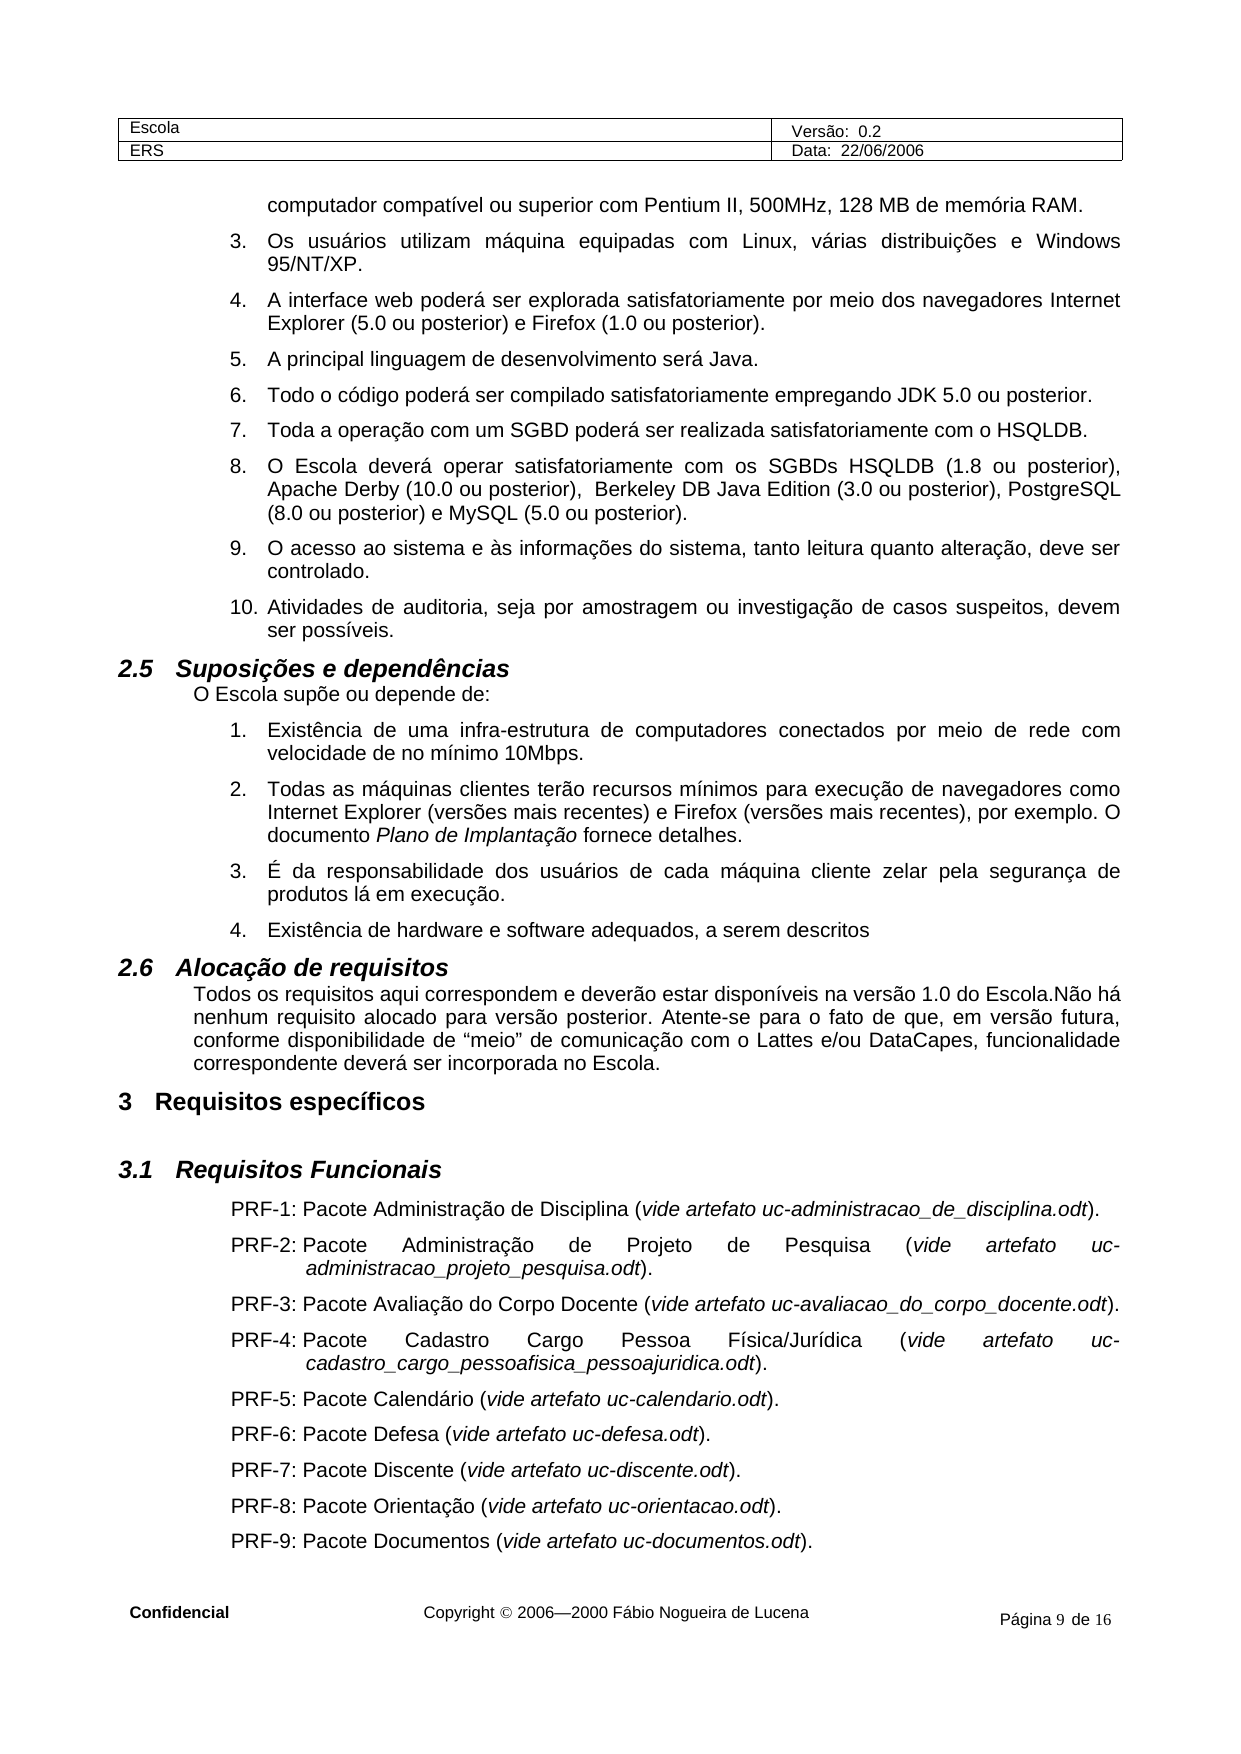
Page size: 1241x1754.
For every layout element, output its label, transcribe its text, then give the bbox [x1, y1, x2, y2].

list Pacote Documentos (vide artefato uc-documentos.odt). [231, 1530, 1122, 1553]
subtitle Requisitos Funcionais [118, 1156, 1122, 1184]
text Todos os requisitos aqui correspondem e deverão estar disponíveis na versão 1.0 do Escola.Não há nenhum requisito alocado para versão posterior. Atente-se para o fato de que, em versão futura, conforme disponibilidade de “meio” de comunicação com o Lattes e/ou DataCapes, funcionalidade correspondente deverá ser incorporada no Escola. [193, 982, 1122, 1075]
list Pacote Administração de Projeto de Pesquisa (vide artefato uc-administracao_projeto_pesquisa.odt). [231, 1233, 1122, 1280]
subtitle Alocação de requisitos [118, 954, 1122, 982]
list Pacote Defesa (vide artefato uc-defesa.odt). [231, 1423, 1122, 1446]
subtitle Requisitos específicos [118, 1088, 1122, 1116]
list O acesso ao sistema e às informações do sistema, tanto leitura quanto alteração, deve ser controlado. [229, 537, 1122, 583]
list Existência de hardware e software adequados, a serem descritos [229, 918, 1122, 942]
list Todas as máquinas clientes terão recursos mínimos para execução de navegadores como Internet Explorer (versões mais recentes) e Firefox (versões mais recentes), por exemplo. O documento Plano de Implantação fornece detalhes. [229, 777, 1122, 847]
list Toda a operação com um SGBD poderá ser realizada satisfatoriamente com o HSQLDB. [229, 419, 1122, 442]
list É da responsabilidade dos usuários de cada máquina cliente zelar pela segurança de produtos lá em execução. [229, 859, 1122, 906]
list Pacote Discente (vide artefato uc-discente.odt). [231, 1459, 1122, 1482]
text O Escola supõe ou depende de: [193, 683, 1122, 706]
subtitle Suposições e dependências [118, 655, 1122, 683]
list Os usuários utilizam máquina equipadas com Linux, várias distribuições e Windows 95/NT/XP. [229, 229, 1122, 276]
list Pacote Orientação (vide artefato uc-orientacao.odt). [231, 1494, 1122, 1518]
list O Escola deverá operar satisfatoriamente com os SGBDs HSQLDB (1.8 ou posterior), Apache Derby (10.0 ou posterior), Berkeley DB Java Edition (3.0 ou posterior), PostgreSQL (8.0 ou posterior) e MySQL (5.0 ou posterior). [229, 455, 1122, 524]
list A principal linguagem de desenvolvimento será Java. [229, 347, 1122, 371]
list Pacote Avaliação do Corpo Docente (vide artefato uc-avaliacao_do_corpo_docente.odt). [231, 1292, 1122, 1316]
list Pacote Administração de Disciplina (vide artefato uc-administracao_de_disciplina.odt). [231, 1198, 1122, 1221]
list Pacote Calendário (vide artefato uc-calendario.odt). [231, 1387, 1122, 1410]
list computador compatível ou superior com Pentium II, 500MHz, 128 MB de memória RAM. [229, 194, 1122, 217]
list Pacote Cadastro Cargo Pessoa Física/Jurídica (vide artefato uc-cadastro_cargo_pessoafisica_pessoajuridica.odt). [231, 1328, 1122, 1375]
list Todo o código poderá ser compilado satisfatoriamente empregando JDK 5.0 ou posterior. [229, 383, 1122, 406]
list A interface web poderá ser explorada satisfatoriamente por meio dos navegadores Internet Explorer (5.0 ou posterior) e Firefox (1.0 ou posterior). [229, 288, 1122, 335]
list Atividades de auditoria, seja por amostragem ou investigação de casos suspeitos, devem ser possíveis. [229, 596, 1122, 642]
list Existência de uma infra-estrutura de computadores conectados por meio de rede com velocidade de no mínimo 10Mbps. [229, 718, 1122, 765]
